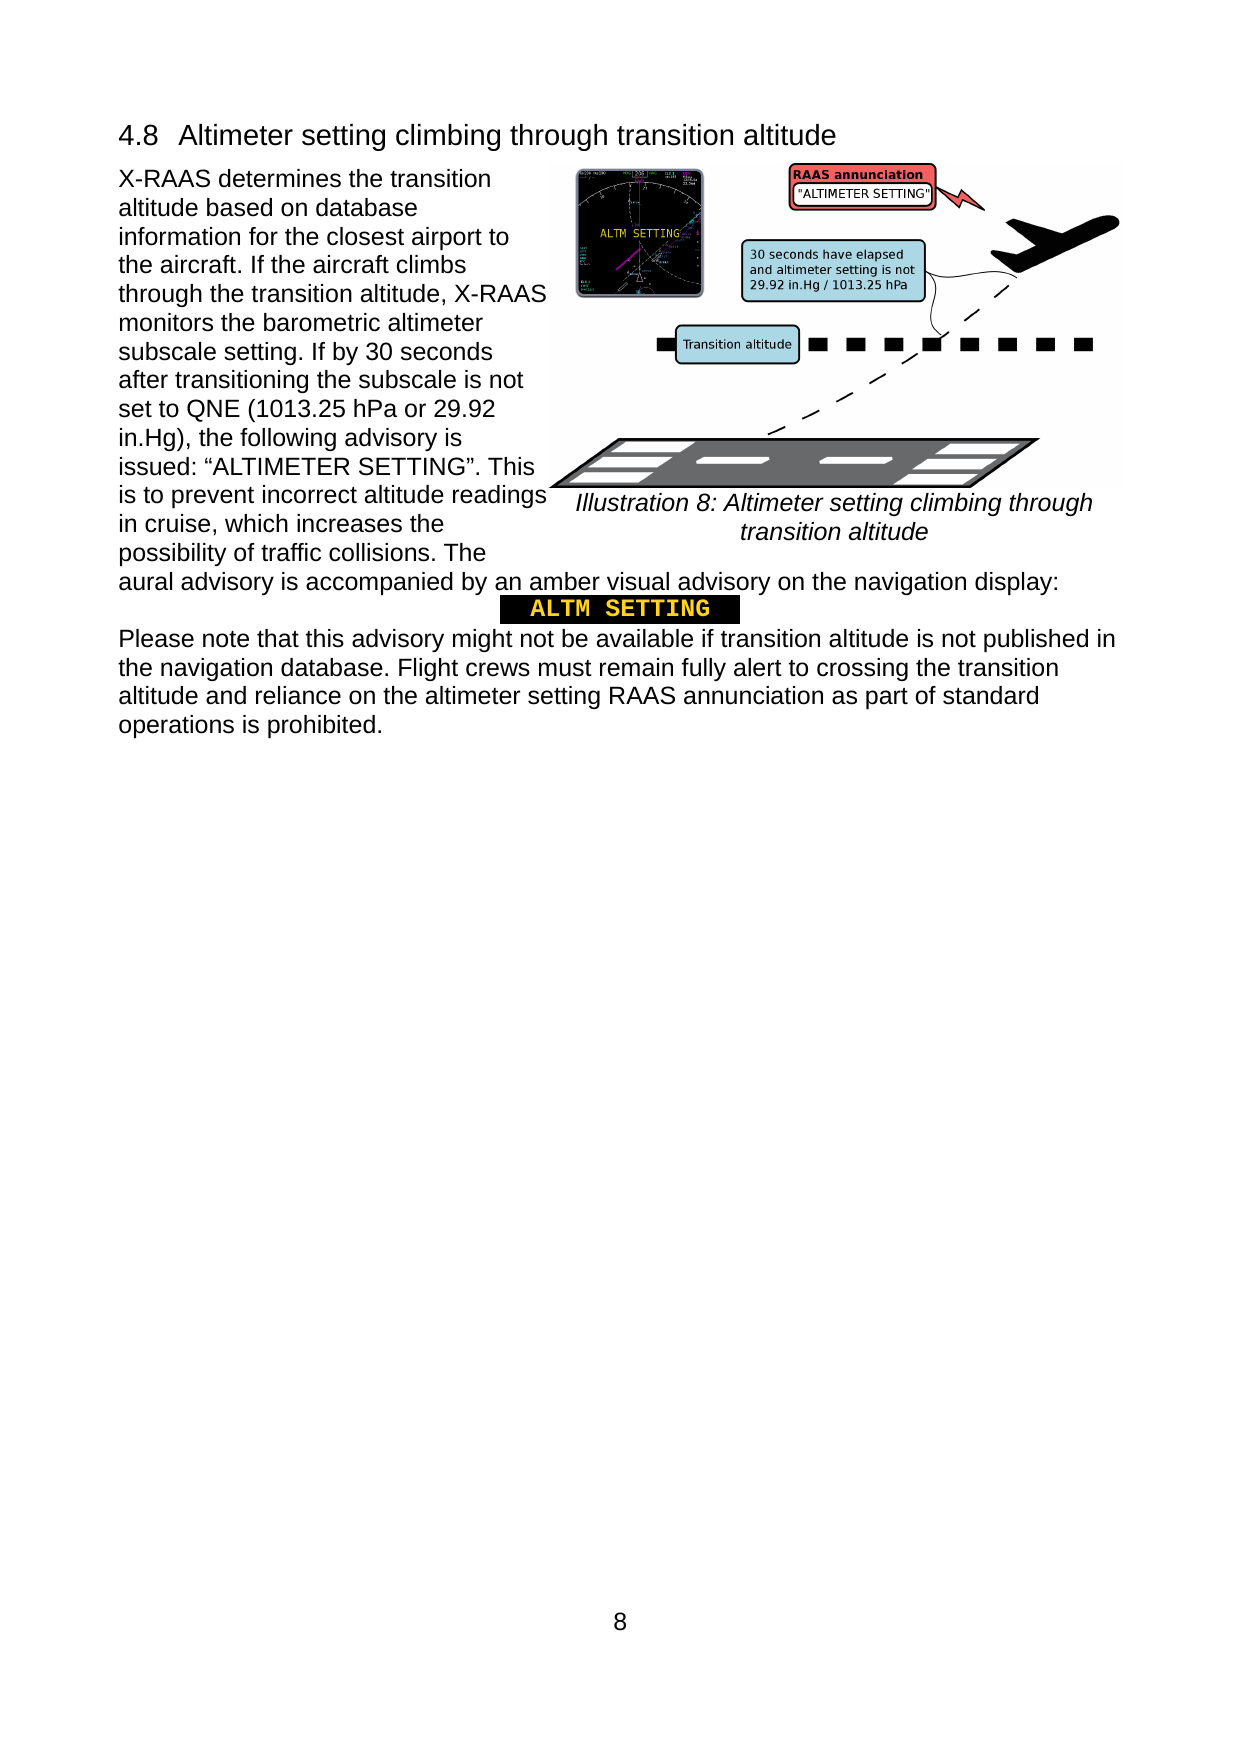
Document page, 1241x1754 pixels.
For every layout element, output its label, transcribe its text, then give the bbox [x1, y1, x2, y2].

text X-RAAS determines the transition altitude based on database information for the closest airport to the aircraft. If the aircraft climbs through the transition altitude, X-RAAS monitors the barometric altimeter subscale setting. If by 30 seconds after transitioning the subscale is not set to QNE (1013.25 hPa or 29.92 in.Hg), the following advisory is issued: “ALTIMETER SETTING”. This is to prevent incorrect altitude readings in cruise, which increases the possibility of traffic collisions. The aural advisory is accompanied by an amber visual advisory on the navigation display: [118, 164, 1122, 595]
subtitle Altimeter setting climbing through transition altitude [118, 118, 1122, 152]
picture [548, 163, 1123, 488]
text Please note that this advisory might not be available if transition altitude is not published in the navigation database. Flight crews must remain fully alert to crossing the transition altitude and reliance on the altimeter setting RAAS annunciation as part of standard operations is prohibited. [118, 624, 1122, 739]
text Illustration 8: Altimeter setting climbing through transition altitude [548, 488, 1123, 545]
text ALTM SETTING [118, 595, 1122, 624]
